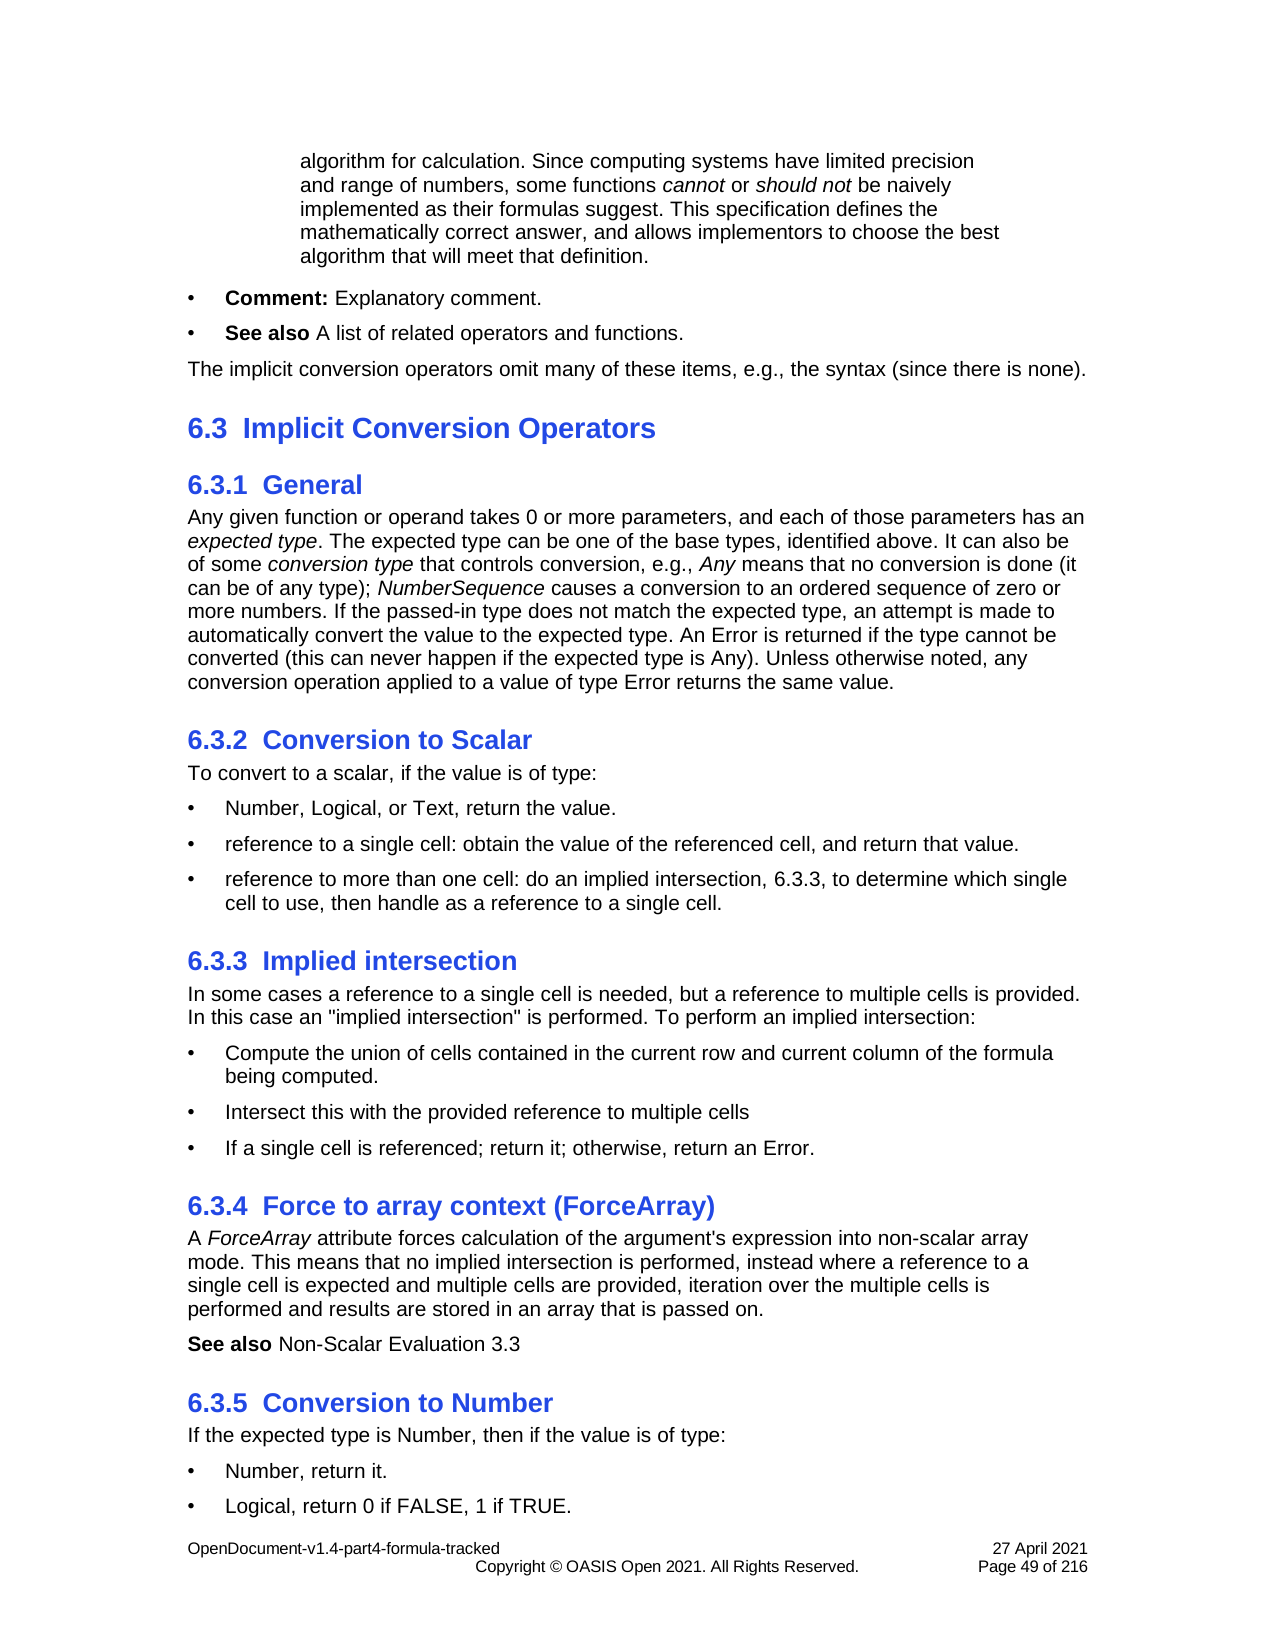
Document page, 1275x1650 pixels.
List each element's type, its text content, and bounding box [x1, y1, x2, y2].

list algorithm for calculation. Since computing systems have limited precision and range of numbers, some functions cannot or should not be naively implemented as their formulas suggest. This specification defines the mathematically correct answer, and allows implementors to choose the best algorithm that will meet that definition. [262, 150, 1013, 268]
list Number, Logical, or Text, return the value. [187, 797, 1088, 820]
list reference to more than one cell: do an implied intersection, 6.3.3, to determine which single cell to use, then handle as a reference to a single cell. [187, 868, 1088, 915]
list reference to a single cell: obtain the value of the referenced cell, and return that value. [187, 832, 1088, 856]
list If a single cell is referenced; return it; otherwise, return an Error. [187, 1136, 1088, 1159]
list Number, return it. [187, 1459, 1088, 1483]
subtitle Conversion to Number [187, 1387, 1088, 1417]
list Comment: Explanatory comment. [187, 286, 1088, 310]
list See also A list of related operators and functions. [187, 322, 1088, 345]
text A ForceArray attribute forces calculation of the argument's expression into non-scalar array mode. This means that no implied intersection is performed, instead where a reference to a single cell is expected and multiple cells are provided, iteration over the multiple cells is performed and results are stored in an array that is passed on. [187, 1227, 1088, 1321]
text The implicit conversion operators omit many of these items, e.g., the syntax (since there is none). [187, 357, 1088, 381]
subtitle Force to array context (ForceArray) [187, 1191, 1088, 1221]
subtitle General [187, 469, 1088, 499]
list Intersect this with the provided reference to multiple cells [187, 1100, 1088, 1124]
list Compute the union of cells contained in the current row and current column of the formula being computed. [187, 1041, 1088, 1088]
text If the expected type is Number, then if the value is of type: [187, 1423, 1088, 1447]
subtitle Implied intersection [187, 946, 1088, 976]
text In some cases a reference to a single cell is needed, but a reference to multiple cells is provided. In this case an "implied intersection" is performed. To perform an implied intersection: [187, 982, 1088, 1029]
list Logical, return 0 if FALSE, 1 if TRUE. [187, 1495, 1088, 1518]
text Any given function or operand takes 0 or more parameters, and each of those parameters has an expected type. The expected type can be one of the base types, identified above. It can also be of some conversion type that controls conversion, e.g., Any means that no conversion is done (it can be of any type); NumberSequence causes a conversion to an ordered sequence of zero or more numbers. If the passed-in type does not match the expected type, an attempt is made to automatically convert the value to the expected type. An Error is returned if the type cannot be converted (this can never happen if the expected type is Any). Unless otherwise noted, any conversion operation applied to a value of type Error returns the same value. [187, 506, 1088, 694]
text See also Non-Scalar Evaluation 3.3 [187, 1333, 1088, 1356]
subtitle Implicit Conversion Operators [187, 412, 1088, 444]
subtitle Conversion to Scalar [187, 725, 1088, 755]
text To convert to a scalar, if the value is of type: [187, 761, 1088, 784]
